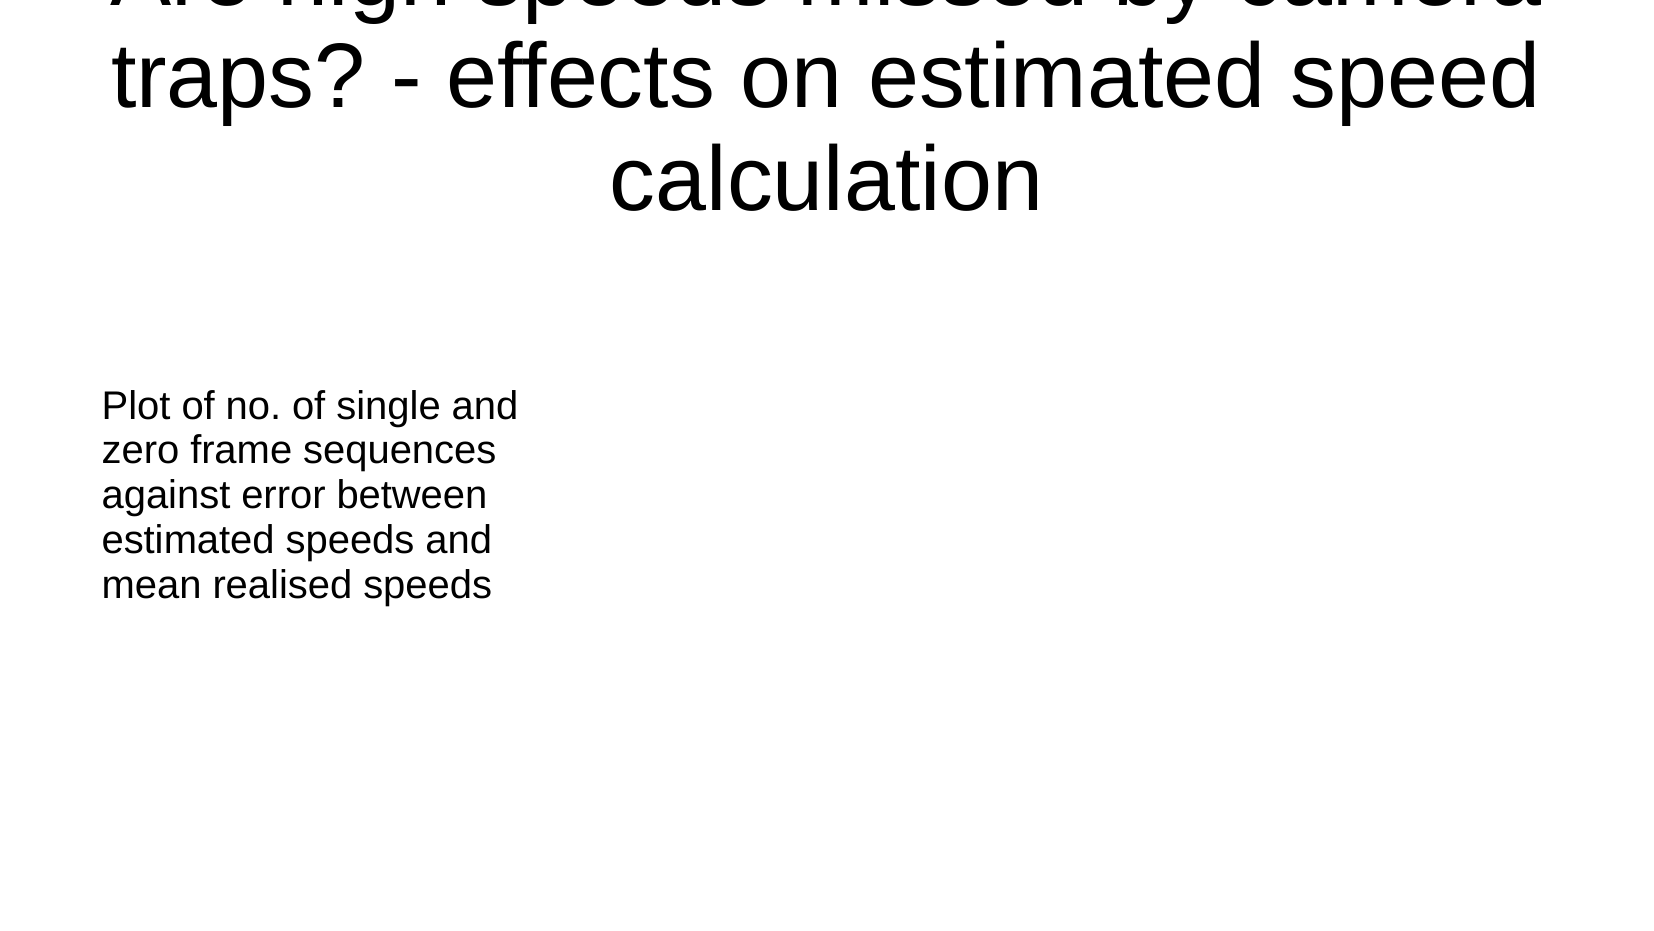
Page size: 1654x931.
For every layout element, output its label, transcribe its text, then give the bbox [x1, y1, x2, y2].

list Plot of no. of single and zero frame sequences against error between estimated speeds and mean realised speeds [59, 382, 567, 615]
title Are high speeds missed by camera traps? - effects on estimated speed calculation [82, 0, 1571, 230]
